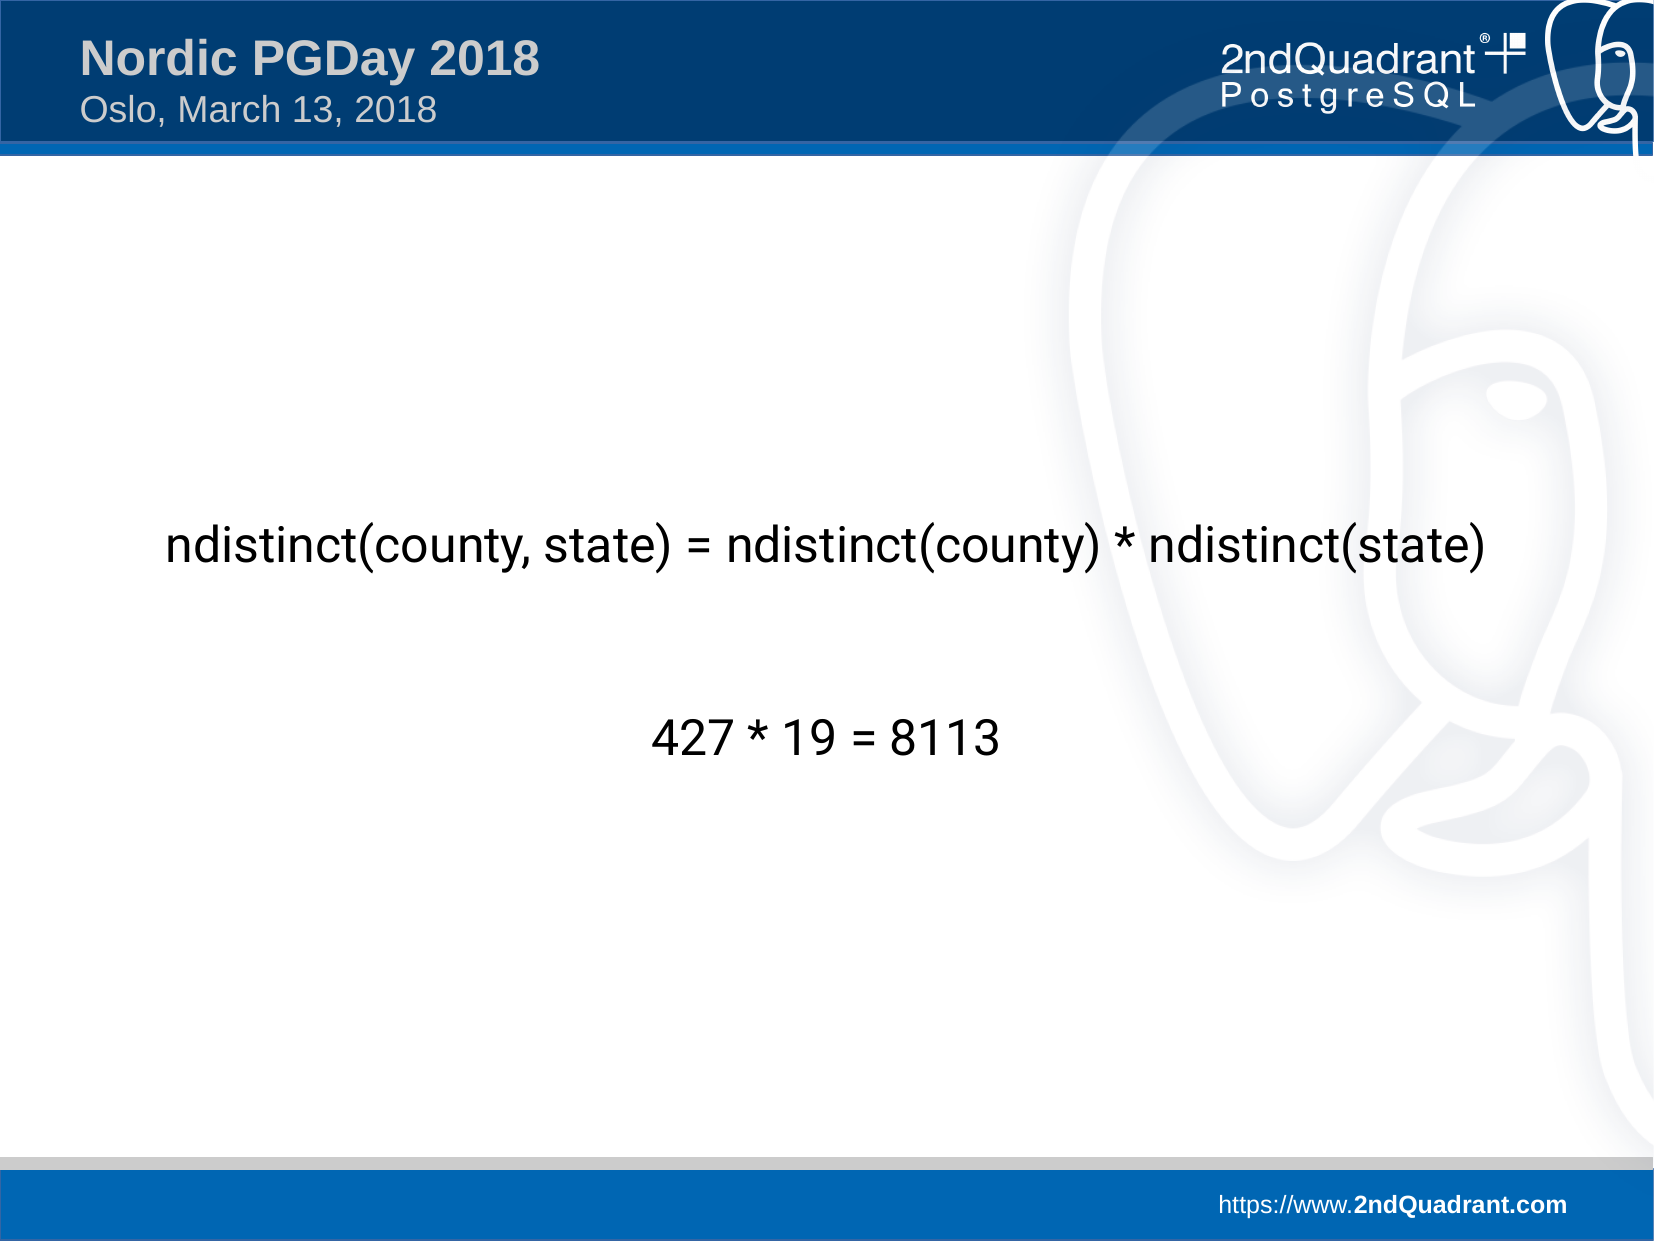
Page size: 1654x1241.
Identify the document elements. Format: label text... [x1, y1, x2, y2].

subtitle ndistinct(county, state) = ndistinct(county) * ndistinct(state) 427 * 19 = 8113 [82, 167, 1571, 1128]
picture [632, 0, 1654, 1241]
